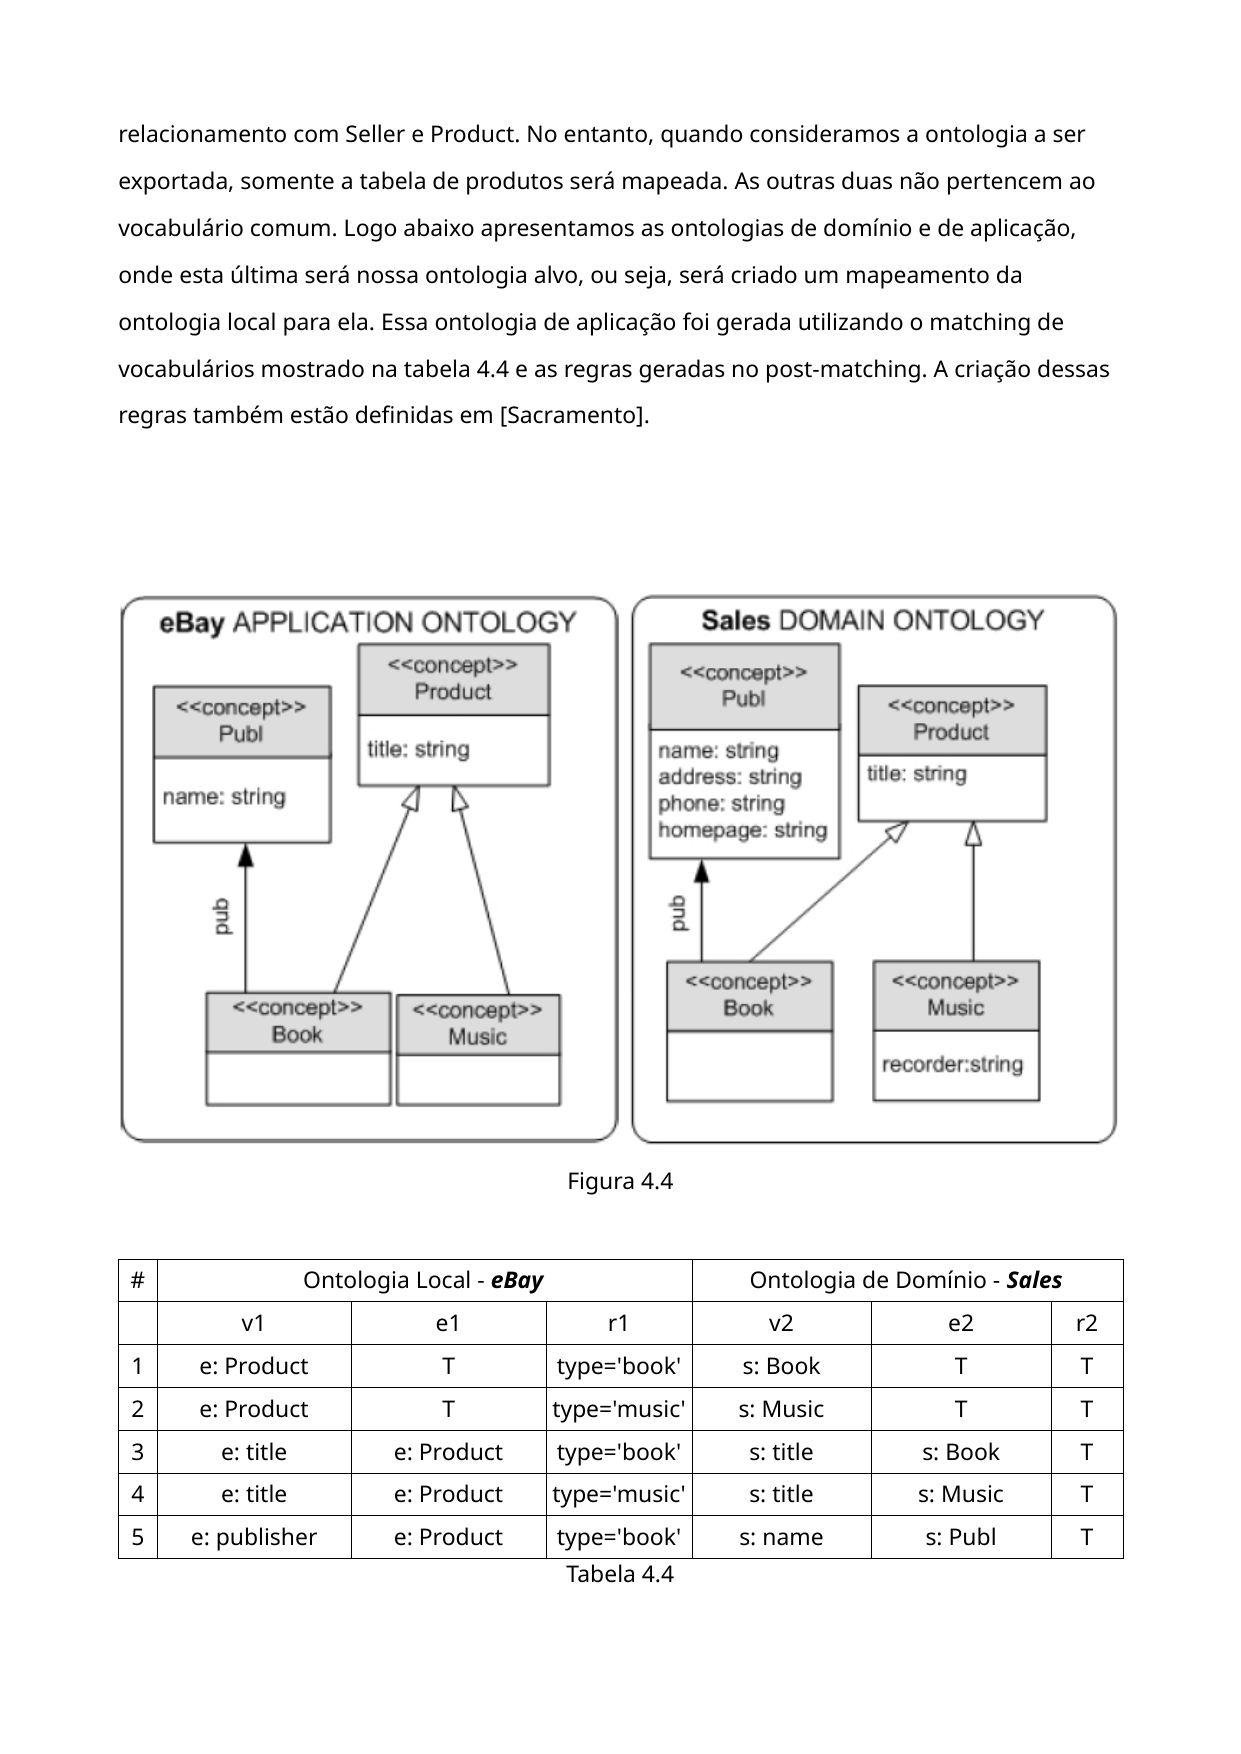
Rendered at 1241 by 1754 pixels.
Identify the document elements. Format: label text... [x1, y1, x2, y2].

table_cell s: Book [693, 1345, 871, 1387]
table_cell s: Music [872, 1474, 1051, 1515]
text Tabela 4.4 [118, 1559, 1122, 1589]
text Figura 4.4 [118, 1150, 1122, 1196]
table_header Ontologia Local - eBay [158, 1260, 692, 1301]
table_cell r2 [1052, 1302, 1123, 1344]
table_header # [119, 1260, 157, 1301]
table_cell Τ [1052, 1431, 1123, 1473]
table_cell s: title [693, 1431, 871, 1473]
table_cell type='book' [547, 1431, 692, 1473]
table_cell Τ [872, 1388, 1051, 1430]
table_cell v1 [158, 1302, 351, 1344]
table_cell e: Product [352, 1474, 546, 1515]
table_cell 3 [119, 1431, 157, 1473]
table_cell r1 [547, 1302, 692, 1344]
table_cell s: title [693, 1474, 871, 1515]
table_cell type='music' [547, 1388, 692, 1430]
table_cell e: title [158, 1474, 351, 1515]
table_cell e: title [158, 1431, 351, 1473]
table_cell e: Product [352, 1516, 546, 1558]
table_cell s: Book [872, 1431, 1051, 1473]
table_cell type='music' [547, 1474, 692, 1515]
table_cell e: Product [158, 1388, 351, 1430]
table_cell 4 [119, 1474, 157, 1515]
text relacionamento com Seller e Product. No entanto, quando consideramos a ontologia a ser exportada, somente a tabela de produtos será mapeada. As outras duas não pertencem ao vocabulário comum. Logo abaixo apresentamos as ontologias de domínio e de aplicação, onde esta última será nossa ontologia alvo, ou seja, será criado um mapeamento da ontologia local para ela. Essa ontologia de aplicação foi gerada utilizando o matching de vocabulários mostrado na tabela 4.4 e as regras geradas no post-matching. A criação dessas regras também estão definidas em [Sacramento]. [118, 118, 1122, 431]
table_cell Τ [1052, 1516, 1123, 1558]
table_cell e: publisher [158, 1516, 351, 1558]
table_cell Τ [352, 1388, 546, 1430]
table_cell v2 [693, 1302, 871, 1344]
table_cell e: Product [158, 1345, 351, 1387]
table_cell s: Music [693, 1388, 871, 1430]
table_cell 2 [119, 1388, 157, 1430]
table_cell type='book' [547, 1345, 692, 1387]
table_cell type='book' [547, 1516, 692, 1558]
table_cell Τ [1052, 1388, 1123, 1430]
table_cell s: name [693, 1516, 871, 1558]
table_cell e2 [872, 1302, 1051, 1344]
table_cell [119, 1302, 157, 1344]
table_cell 1 [119, 1345, 157, 1387]
table_cell Τ [1052, 1345, 1123, 1387]
table_header Ontologia de Domínio - Sales [693, 1260, 1123, 1301]
table_cell e: Product [352, 1431, 546, 1473]
table_cell Τ [872, 1345, 1051, 1387]
table_cell 5 [119, 1516, 157, 1558]
table_cell Τ [1052, 1474, 1123, 1515]
table_cell Τ [352, 1345, 546, 1387]
table_cell e1 [352, 1302, 546, 1344]
table_cell s: Publ [872, 1516, 1051, 1558]
